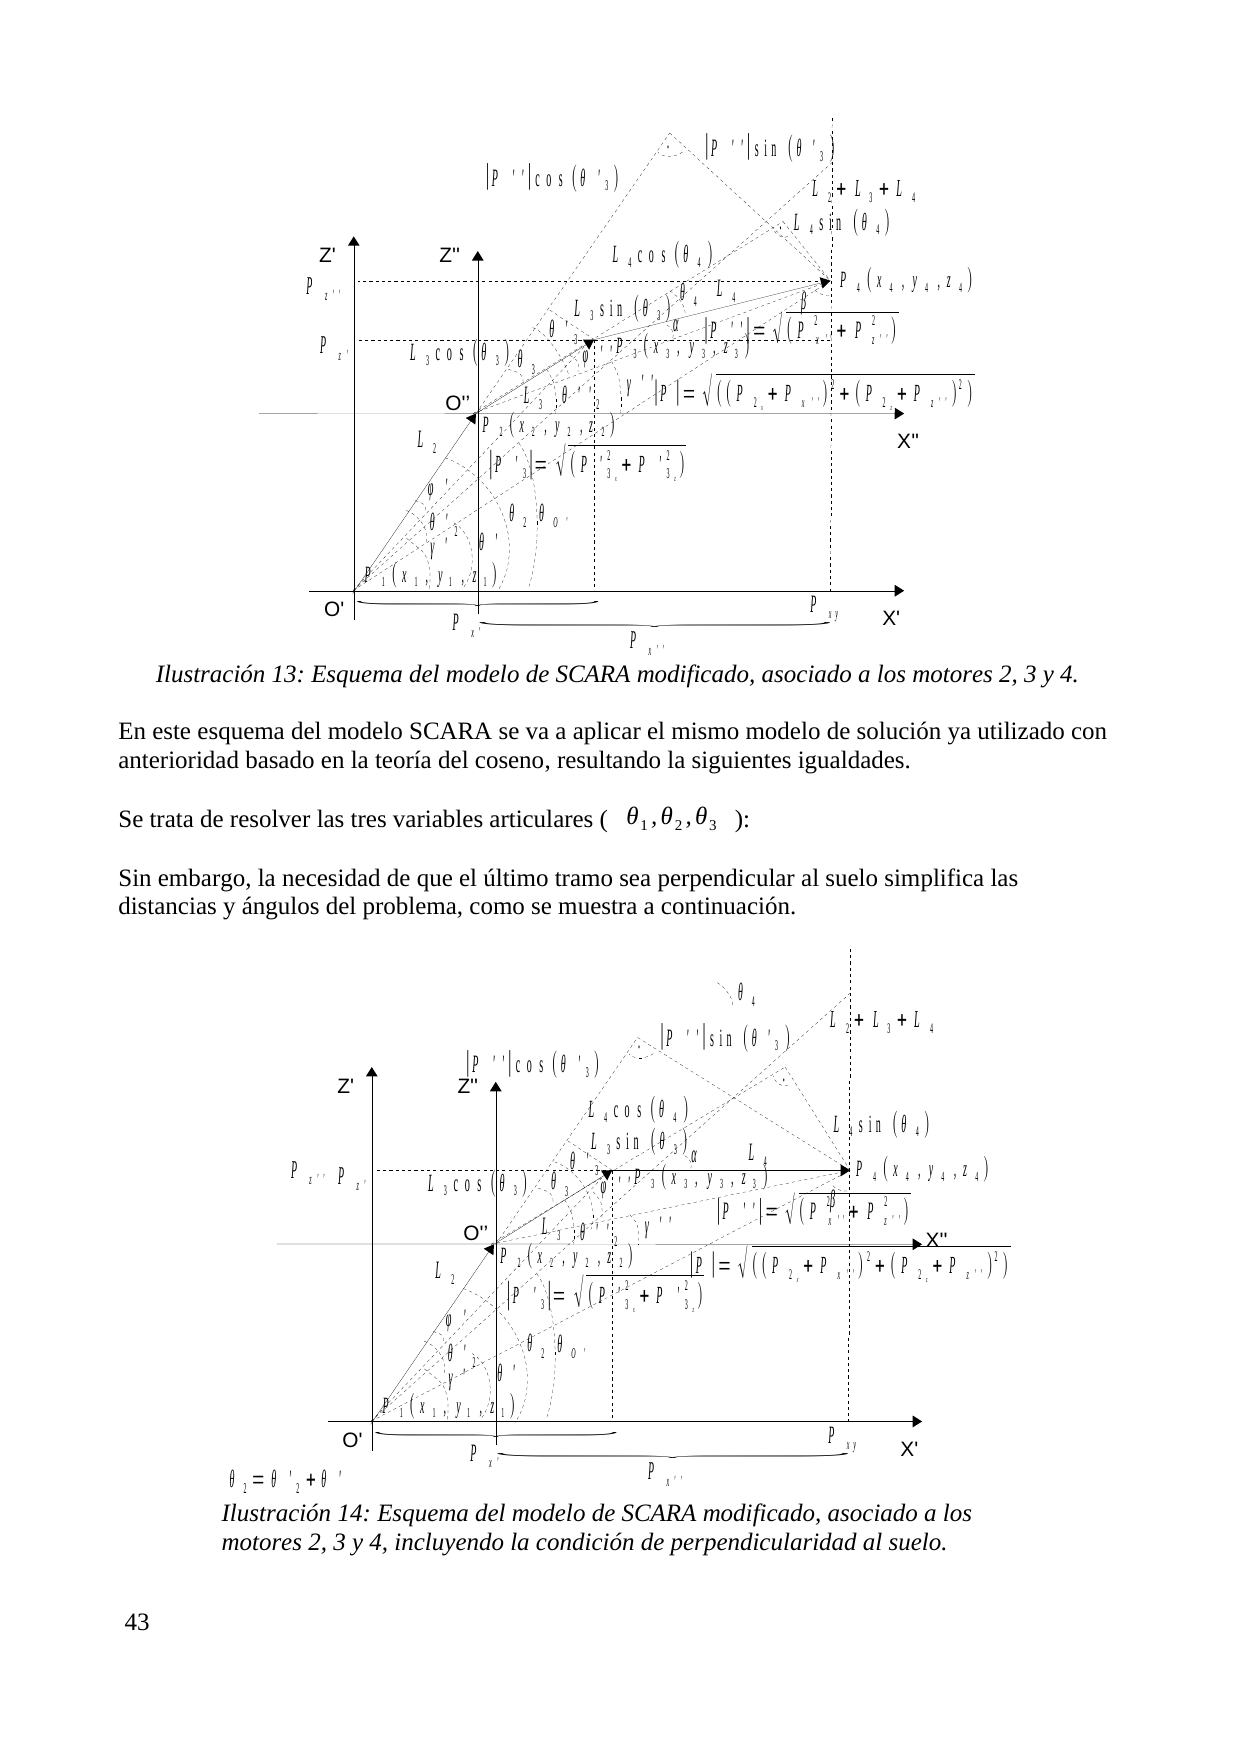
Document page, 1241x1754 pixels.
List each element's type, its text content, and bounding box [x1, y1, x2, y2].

text Sin embargo, la necesidad de que el último tramo sea perpendicular al suelo simplifica las distancias y ángulos del problema, como se muestra a continuación. [118, 863, 1122, 920]
text Ilustración 13: Esquema del modelo de SCARA modificado, asociado a los motores 2, 3 y 4. [156, 131, 1085, 687]
text Ilustración 14: Esquema del modelo de SCARA modificado, asociado a los motores 2, 3 y 4, incluyendo la condición de perpendicularidad al suelo. [221, 961, 1019, 1555]
text En este esquema del modelo SCARA se va a aplicar el mismo modelo de solución ya utilizado con anterioridad basado en la teoría del coseno, resultando la siguientes igualdades. [118, 716, 1122, 774]
text Se trata de resolver las tres variables articulares (): [118, 802, 1122, 834]
